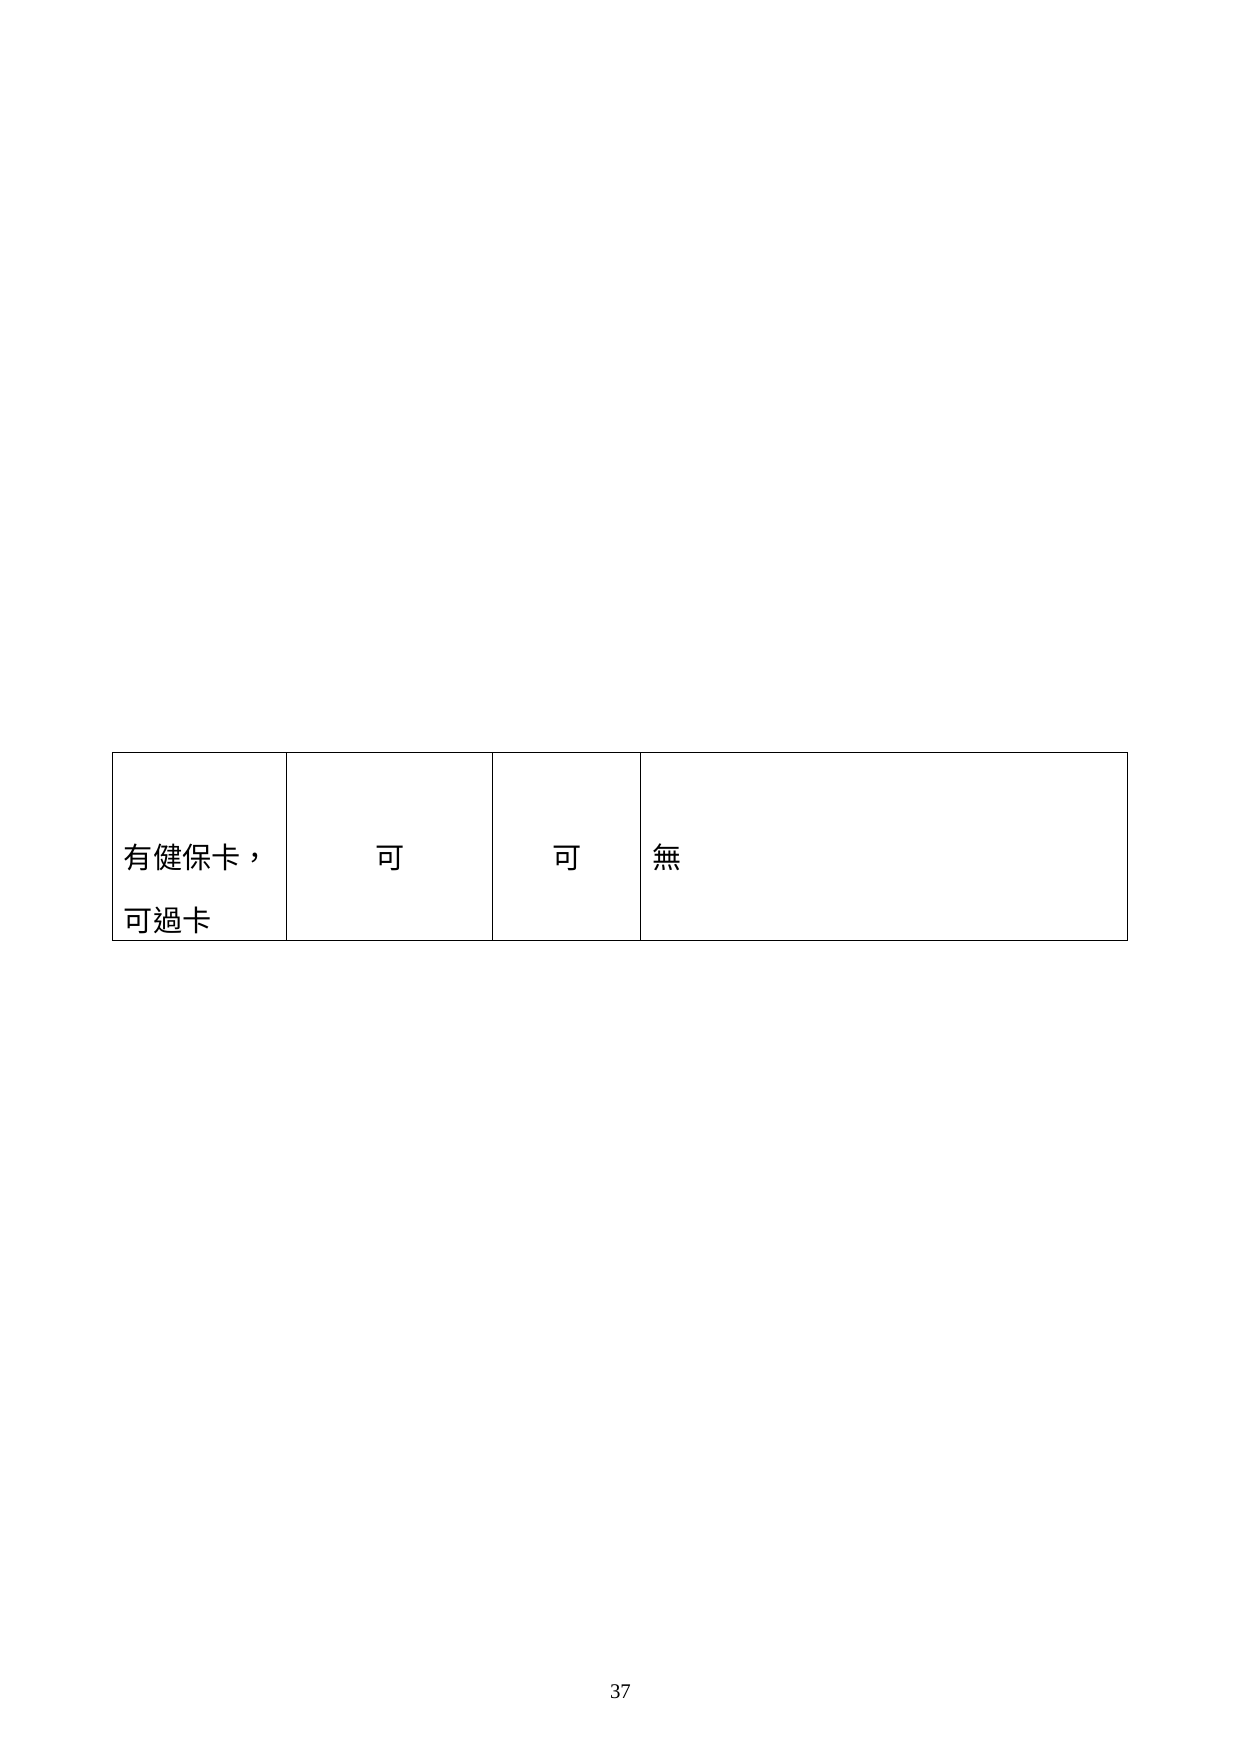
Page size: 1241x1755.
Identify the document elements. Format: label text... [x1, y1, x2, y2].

table_cell 有健保卡，可過卡 [113, 753, 286, 939]
table_cell 無 [641, 753, 1127, 939]
table_cell 可 [493, 753, 640, 939]
table_cell 可 [287, 753, 492, 939]
